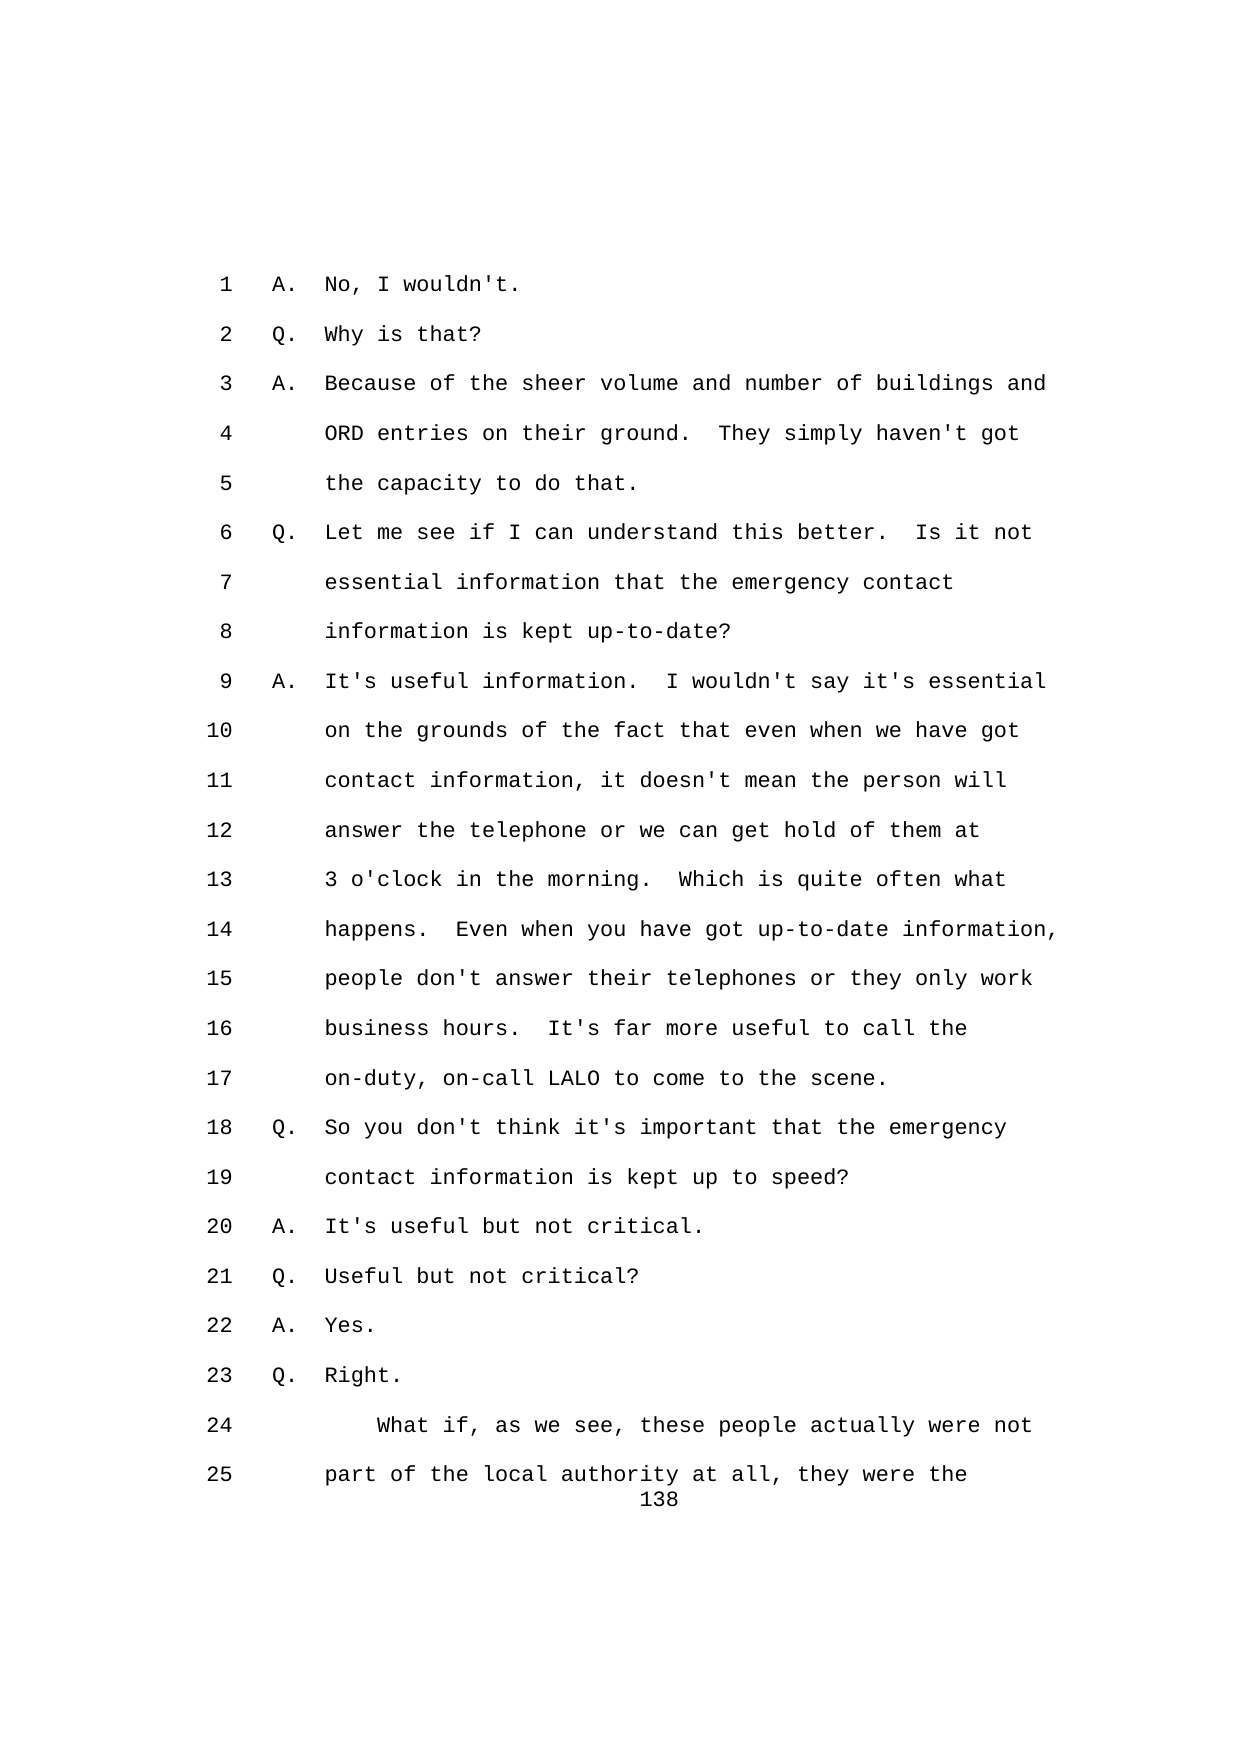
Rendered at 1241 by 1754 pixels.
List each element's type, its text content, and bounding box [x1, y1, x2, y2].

text 17 on-duty, on-call LALO to come to the scene. [75, 1067, 1165, 1091]
text 15 people don't answer their telephones or they only work [75, 967, 1165, 992]
text 2 Q. Why is that? [75, 323, 1165, 348]
text 6 Q. Let me see if I can understand this better. Is it not [75, 521, 1165, 546]
text 8 information is kept up-to-date? [75, 620, 1165, 645]
text 25 part of the local authority at all, they were the [75, 1463, 1165, 1488]
text 7 essential information that the emergency contact [75, 571, 1165, 596]
text 14 happens. Even when you have got up-to-date information, [75, 918, 1165, 943]
text 1 A. No, I wouldn't. [75, 273, 1165, 298]
text 138 [75, 1488, 1165, 1513]
text 21 Q. Useful but not critical? [75, 1265, 1165, 1290]
text 13 3 o'clock in the morning. Which is quite often what [75, 868, 1165, 893]
text 16 business hours. It's far more useful to call the [75, 1017, 1165, 1042]
text 11 contact information, it doesn't mean the person will [75, 769, 1165, 794]
text 23 Q. Right. [75, 1364, 1165, 1389]
text 19 contact information is kept up to speed? [75, 1166, 1165, 1191]
text 4 ORD entries on their ground. They simply haven't got [75, 422, 1165, 447]
text 12 answer the telephone or we can get hold of them at [75, 819, 1165, 843]
text 20 A. It's useful but not critical. [75, 1215, 1165, 1240]
text 9 A. It's useful information. I wouldn't say it's essential [75, 670, 1165, 695]
text 10 on the grounds of the fact that even when we have got [75, 719, 1165, 744]
text 22 A. Yes. [75, 1314, 1165, 1339]
text 18 Q. So you don't think it's important that the emergency [75, 1116, 1165, 1141]
text 24 What if, as we see, these people actually were not [75, 1414, 1165, 1438]
text 3 A. Because of the sheer volume and number of buildings and [75, 372, 1165, 397]
text 5 the capacity to do that. [75, 472, 1165, 496]
